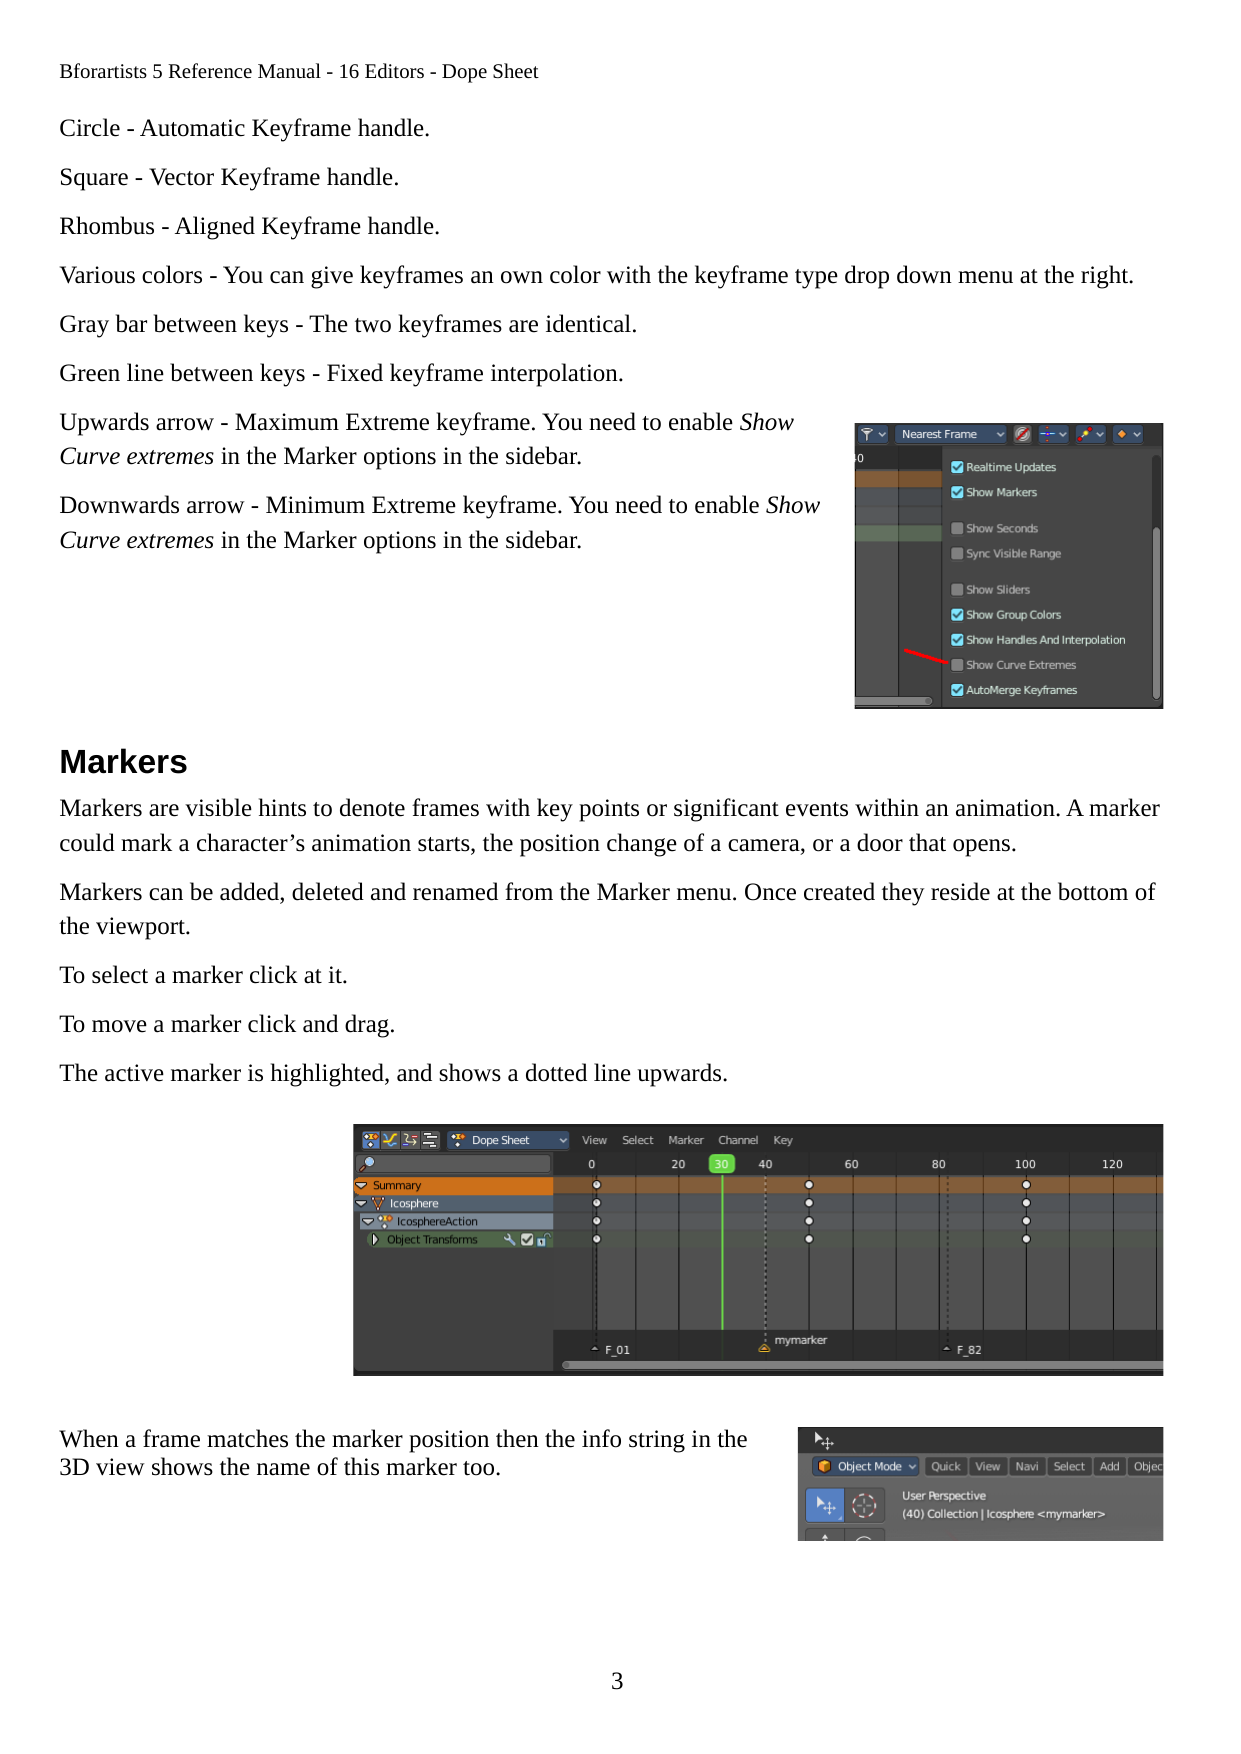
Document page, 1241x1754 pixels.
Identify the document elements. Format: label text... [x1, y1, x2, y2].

text Downwards arrow - Minimum Extreme keyframe. You need to enable Show Curve extremes in the Marker options in the sidebar. [59, 491, 854, 554]
text Upwards arrow - Maximum Extreme keyframe. You need to enable Show Curve extremes in the Marker options in the sidebar. [59, 407, 1181, 470]
text When a frame matches the marker position then the info string in the 3D view shows the name of this marker too. [59, 1424, 1181, 1481]
text Square - Vector Keyframe handle. [59, 162, 1181, 190]
picture [353, 1124, 1164, 1376]
text Rhombus - Aligned Keyframe handle. [59, 211, 1181, 239]
subtitle Markers [59, 742, 1181, 781]
text To select a marker click at it. [59, 960, 1181, 989]
text To move a marker click and drag. [59, 1009, 1181, 1038]
picture [797, 1427, 1164, 1541]
text The active marker is highlighted, and shows a dotted line upwards. [59, 1058, 1181, 1087]
text Markers can be added, deleted and renamed from the Marker menu. Once created they reside at the bottom of the viewport. [59, 877, 1181, 940]
picture [854, 423, 1164, 709]
text Circle - Automatic Keyframe handle. [59, 113, 1181, 141]
text Gray bar between keys - The two keyframes are identical. [59, 309, 1181, 338]
text Markers are visible hints to denote frames with key points or significant events within an animation. A marker could mark a character’s animation starts, the position change of a camera, or a door that opens. [59, 793, 1181, 856]
text Green line between keys - Fixed keyframe interpolation. [59, 358, 1181, 387]
text Various colors - You can give keyframes an own color with the keyframe type drop down menu at the right. [59, 260, 1181, 288]
